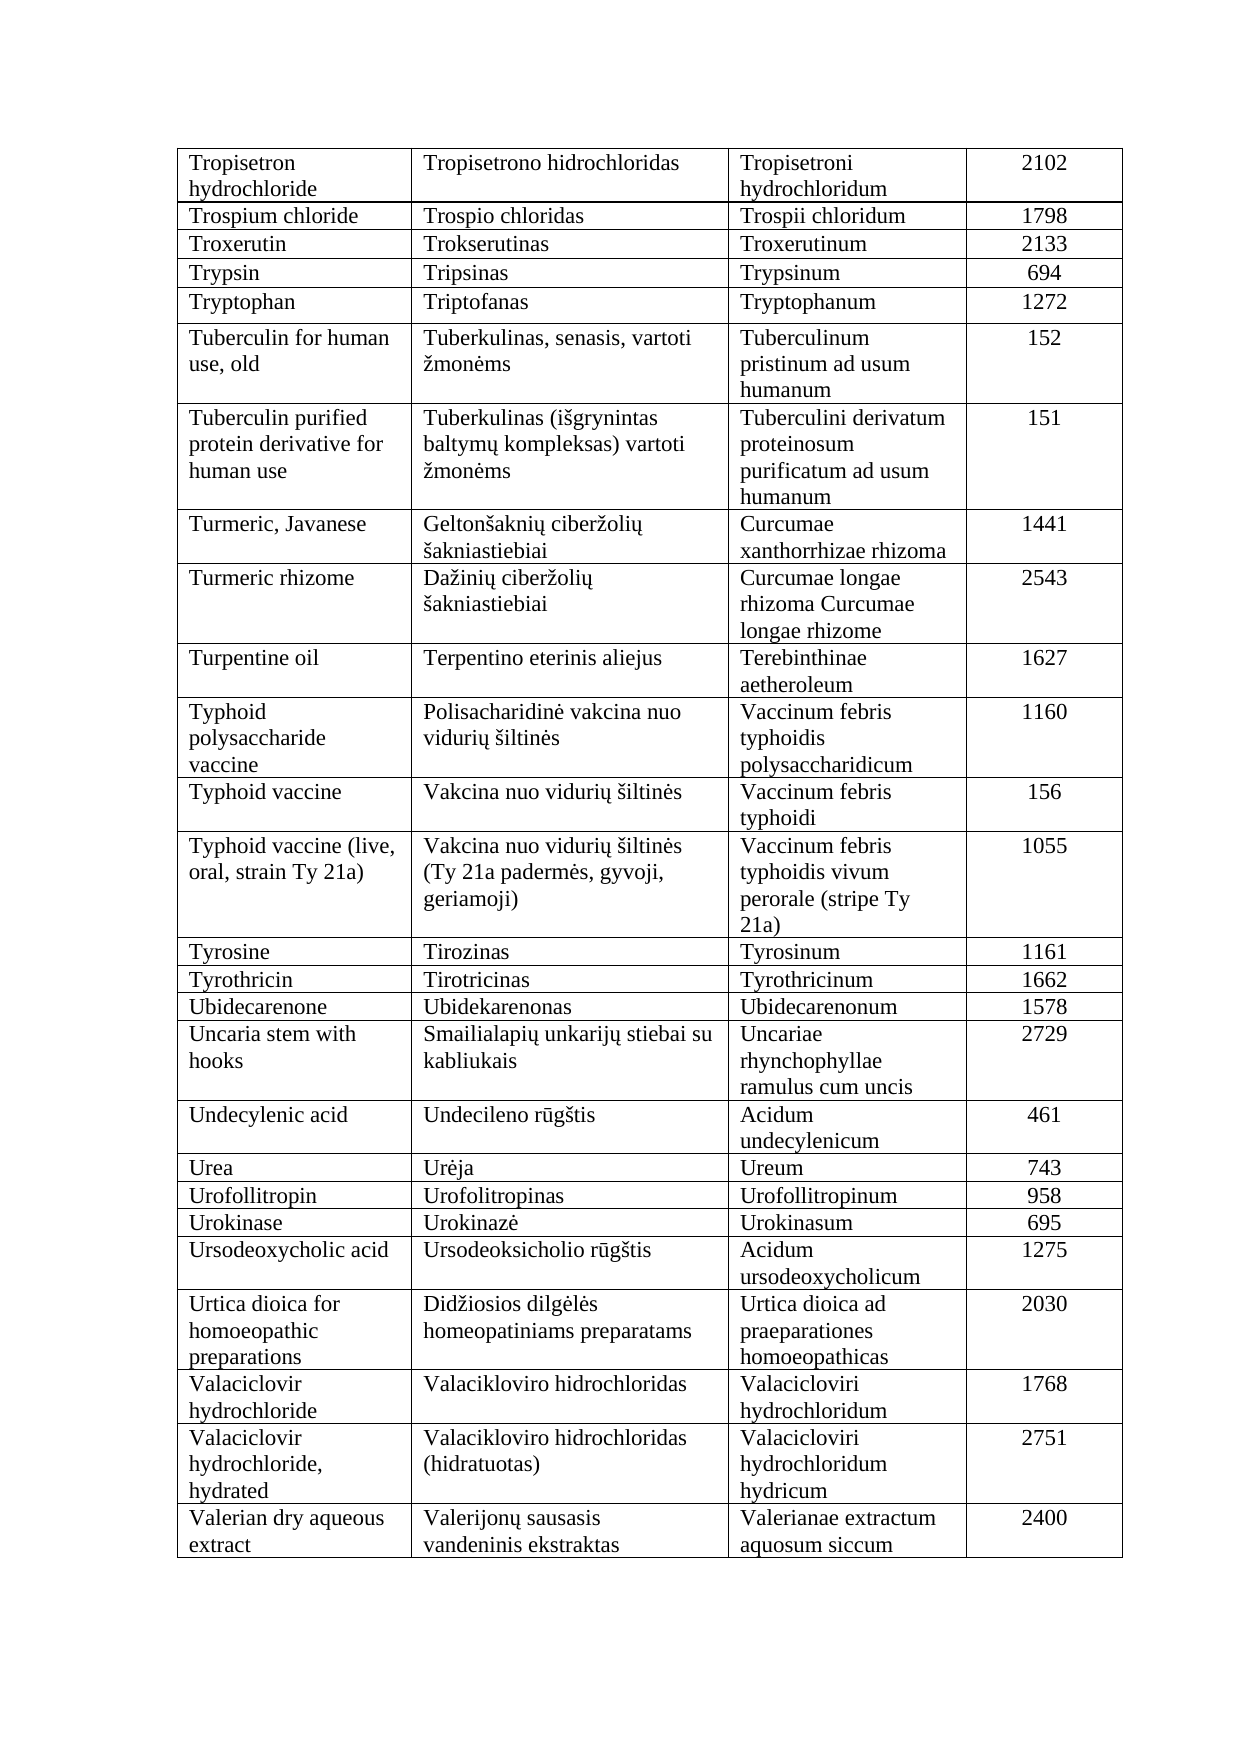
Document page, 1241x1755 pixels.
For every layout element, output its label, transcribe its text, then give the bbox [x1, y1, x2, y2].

table_cell Tuberculin for human use, old [178, 324, 411, 403]
table_cell Acidum undecylenicum [729, 1101, 966, 1153]
table_cell Valaciclovir hydrochloride, hydrated [178, 1424, 411, 1503]
table_cell 2729 [967, 1021, 1122, 1099]
table_cell 695 [967, 1209, 1122, 1236]
table_cell 958 [967, 1182, 1122, 1208]
table_cell Tropisetron hydrochloride [178, 149, 411, 201]
table_cell 1627 [967, 644, 1122, 697]
table_cell Tropisetroni hydrochloridum [729, 149, 966, 201]
table_cell Valacicloviri hydrochloridum hydricum [729, 1424, 966, 1503]
table_cell Trospium chloride [178, 203, 411, 229]
table_cell Undecylenic acid [178, 1101, 411, 1153]
table_cell Tuberkulinas (išgrynintas baltymų kompleksas) vartoti žmonėms [412, 404, 728, 509]
table_cell Urtica dioica for homoeopathic preparations [178, 1290, 411, 1369]
table_cell Trypsinum [729, 259, 966, 287]
table_cell Geltonšaknių ciberžolių šakniastiebiai [412, 510, 728, 563]
table_cell Uncaria stem with hooks [178, 1021, 411, 1099]
table_cell Tyrosine [178, 938, 411, 965]
table_cell Urofollitropinum [729, 1182, 966, 1208]
table_cell Valaciclovir hydrochloride [178, 1370, 411, 1423]
table_cell Valerianae extractum aquosum siccum [729, 1504, 966, 1557]
table_cell Troxerutin [178, 230, 411, 258]
table_cell 2751 [967, 1424, 1122, 1503]
table_cell 461 [967, 1101, 1122, 1153]
table_cell Ursodeoksicholio rūgštis [412, 1237, 728, 1289]
table_cell Tryptophan [178, 288, 411, 323]
table_cell Vaccinum febris typhoidi [729, 778, 966, 831]
table_cell Tyrosinum [729, 938, 966, 965]
table_cell Tropisetrono hidrochloridas [412, 149, 728, 201]
table_cell Typhoid vaccine (live, oral, strain Ty 21a) [178, 832, 411, 937]
table_cell Vakcina nuo vidurių šiltinės (Ty 21a padermės, gyvoji, geriamoji) [412, 832, 728, 937]
table_cell 2543 [967, 564, 1122, 643]
table_cell Dažinių ciberžolių šakniastiebiai [412, 564, 728, 643]
table_cell Vaccinum febris typhoidis polysaccharidicum [729, 698, 966, 777]
table_cell 1272 [967, 288, 1122, 323]
table_cell 2102 [967, 149, 1122, 201]
table_cell 2133 [967, 230, 1122, 258]
table_cell 1768 [967, 1370, 1122, 1423]
table_cell Tuberkulinas, senasis, vartoti žmonėms [412, 324, 728, 403]
table_cell Acidum ursodeoxycholicum [729, 1237, 966, 1289]
table_cell Trospii chloridum [729, 203, 966, 229]
table_cell 1578 [967, 993, 1122, 1019]
table_cell Typhoid vaccine [178, 778, 411, 831]
table_cell Undecileno rūgštis [412, 1101, 728, 1153]
table_cell Polisacharidinė vakcina nuo vidurių šiltinės [412, 698, 728, 777]
table_cell Urokinase [178, 1209, 411, 1236]
table_cell Urofolitropinas [412, 1182, 728, 1208]
table_cell Uncariae rhynchophyllae ramulus cum uncis [729, 1021, 966, 1099]
table_cell Troxerutinum [729, 230, 966, 258]
table_cell Valacikloviro hidrochloridas (hidratuotas) [412, 1424, 728, 1503]
table_cell Typhoid polysaccharide vaccine [178, 698, 411, 777]
table_cell 694 [967, 259, 1122, 287]
table_cell 2400 [967, 1504, 1122, 1557]
table_cell Curcumae longae rhizoma Curcumae longae rhizome [729, 564, 966, 643]
table_cell 1275 [967, 1237, 1122, 1289]
table_cell Ubidecarenonum [729, 993, 966, 1019]
table_cell Tirozinas [412, 938, 728, 965]
table_cell 1161 [967, 938, 1122, 965]
table_cell 1160 [967, 698, 1122, 777]
table_cell Trokserutinas [412, 230, 728, 258]
table_cell Trospio chloridas [412, 203, 728, 229]
table_cell 1662 [967, 966, 1122, 992]
table_cell Urofollitropin [178, 1182, 411, 1208]
table_cell Valerijonų sausasis vandeninis ekstraktas [412, 1504, 728, 1557]
table_cell Urokinasum [729, 1209, 966, 1236]
table_cell Urėja [412, 1154, 728, 1181]
table_cell Tirotricinas [412, 966, 728, 992]
table_cell Ubidecarenone [178, 993, 411, 1019]
table_cell Urea [178, 1154, 411, 1181]
table_cell Urokinazė [412, 1209, 728, 1236]
table_cell Valacikloviro hidrochloridas [412, 1370, 728, 1423]
table_cell Ursodeoxycholic acid [178, 1237, 411, 1289]
table_cell 156 [967, 778, 1122, 831]
table_cell Ubidekarenonas [412, 993, 728, 1019]
table_cell Vakcina nuo vidurių šiltinės [412, 778, 728, 831]
table_cell Valerian dry aqueous extract [178, 1504, 411, 1557]
table_cell 1055 [967, 832, 1122, 937]
table_cell Tuberculini derivatum proteinosum purificatum ad usum humanum [729, 404, 966, 509]
table_cell 1441 [967, 510, 1122, 563]
table_cell Tripsinas [412, 259, 728, 287]
table_cell Vaccinum febris typhoidis vivum perorale (stripe Ty 21a) [729, 832, 966, 937]
table_cell Tyrothricin [178, 966, 411, 992]
table_cell Turmeric, Javanese [178, 510, 411, 563]
table_cell Didžiosios dilgėlės homeopatiniams preparatams [412, 1290, 728, 1369]
table_cell Tuberculinum pristinum ad usum humanum [729, 324, 966, 403]
table_cell 2030 [967, 1290, 1122, 1369]
table_cell Smailialapių unkarijų stiebai su kabliukais [412, 1021, 728, 1099]
table_cell Turmeric rhizome [178, 564, 411, 643]
table_cell 151 [967, 404, 1122, 509]
table_cell Urtica dioica ad praeparationes homoeopathicas [729, 1290, 966, 1369]
table_cell Tryptophanum [729, 288, 966, 323]
table_cell Curcumae xanthorrhizae rhizoma [729, 510, 966, 563]
table_cell Tyrothricinum [729, 966, 966, 992]
table_cell Turpentine oil [178, 644, 411, 697]
table_cell Terpentino eterinis aliejus [412, 644, 728, 697]
table_cell Trypsin [178, 259, 411, 287]
table_cell Triptofanas [412, 288, 728, 323]
table_cell Ureum [729, 1154, 966, 1181]
table_cell 743 [967, 1154, 1122, 1181]
table_cell 152 [967, 324, 1122, 403]
table_cell Valacicloviri hydrochloridum [729, 1370, 966, 1423]
table_cell Terebinthinae aetheroleum [729, 644, 966, 697]
table_cell 1798 [967, 203, 1122, 229]
table_cell Tuberculin purified protein derivative for human use [178, 404, 411, 509]
